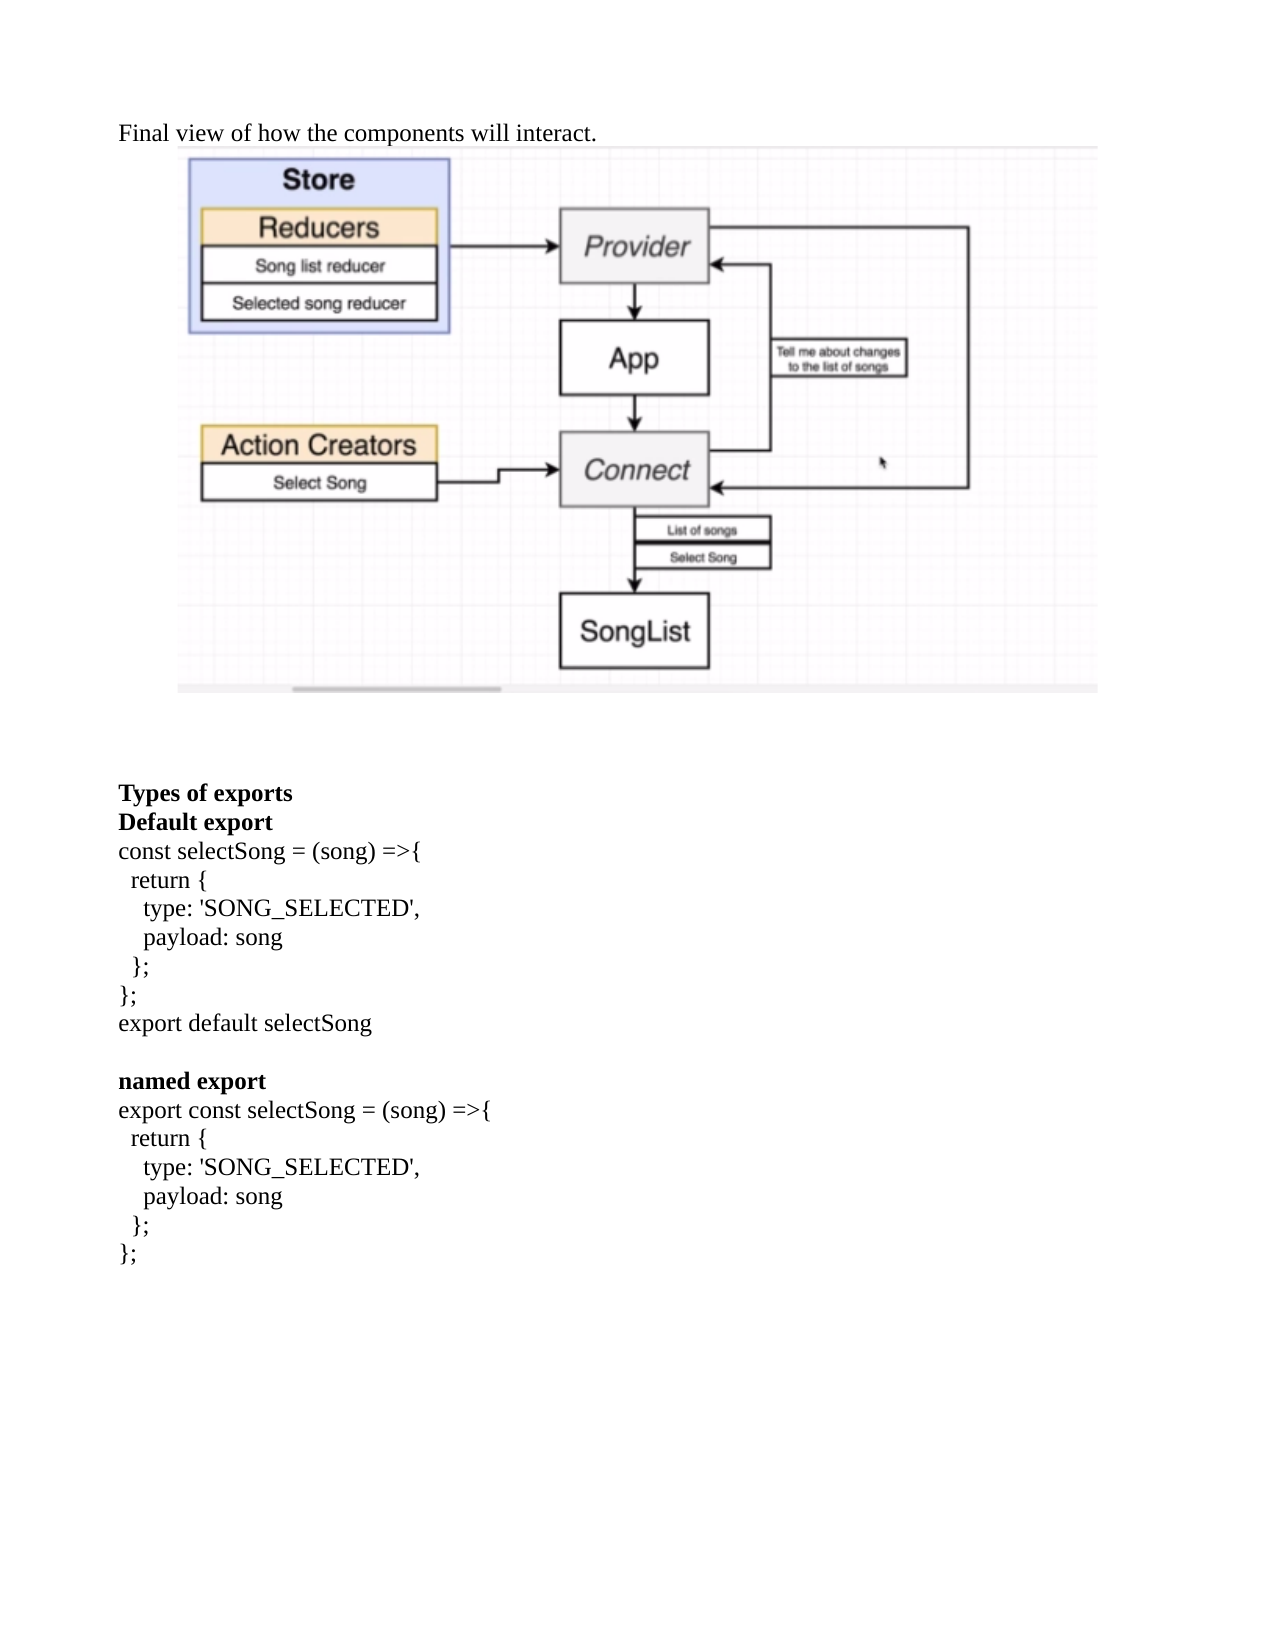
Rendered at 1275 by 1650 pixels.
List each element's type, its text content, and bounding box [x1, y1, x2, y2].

text payload: song [118, 922, 1157, 951]
text }; [118, 980, 1157, 1008]
text }; [118, 951, 1157, 980]
text export const selectSong = (song) =>{ [118, 1095, 1157, 1123]
text payload: song [118, 1181, 1157, 1210]
text type: 'SONG_SELECTED', [118, 893, 1157, 922]
text Types of exports [118, 778, 1157, 807]
text const selectSong = (song) =>{ [118, 836, 1157, 865]
text return { [118, 1123, 1157, 1152]
text }; [118, 1238, 1157, 1267]
text return { [118, 865, 1157, 893]
picture [177, 146, 1098, 693]
text type: 'SONG_SELECTED', [118, 1152, 1157, 1181]
text export default selectSong [118, 1008, 1157, 1037]
text Default export [118, 807, 1157, 836]
text named export [118, 1066, 1157, 1095]
text }; [118, 1210, 1157, 1238]
text Final view of how the components will interact. [118, 118, 1157, 147]
